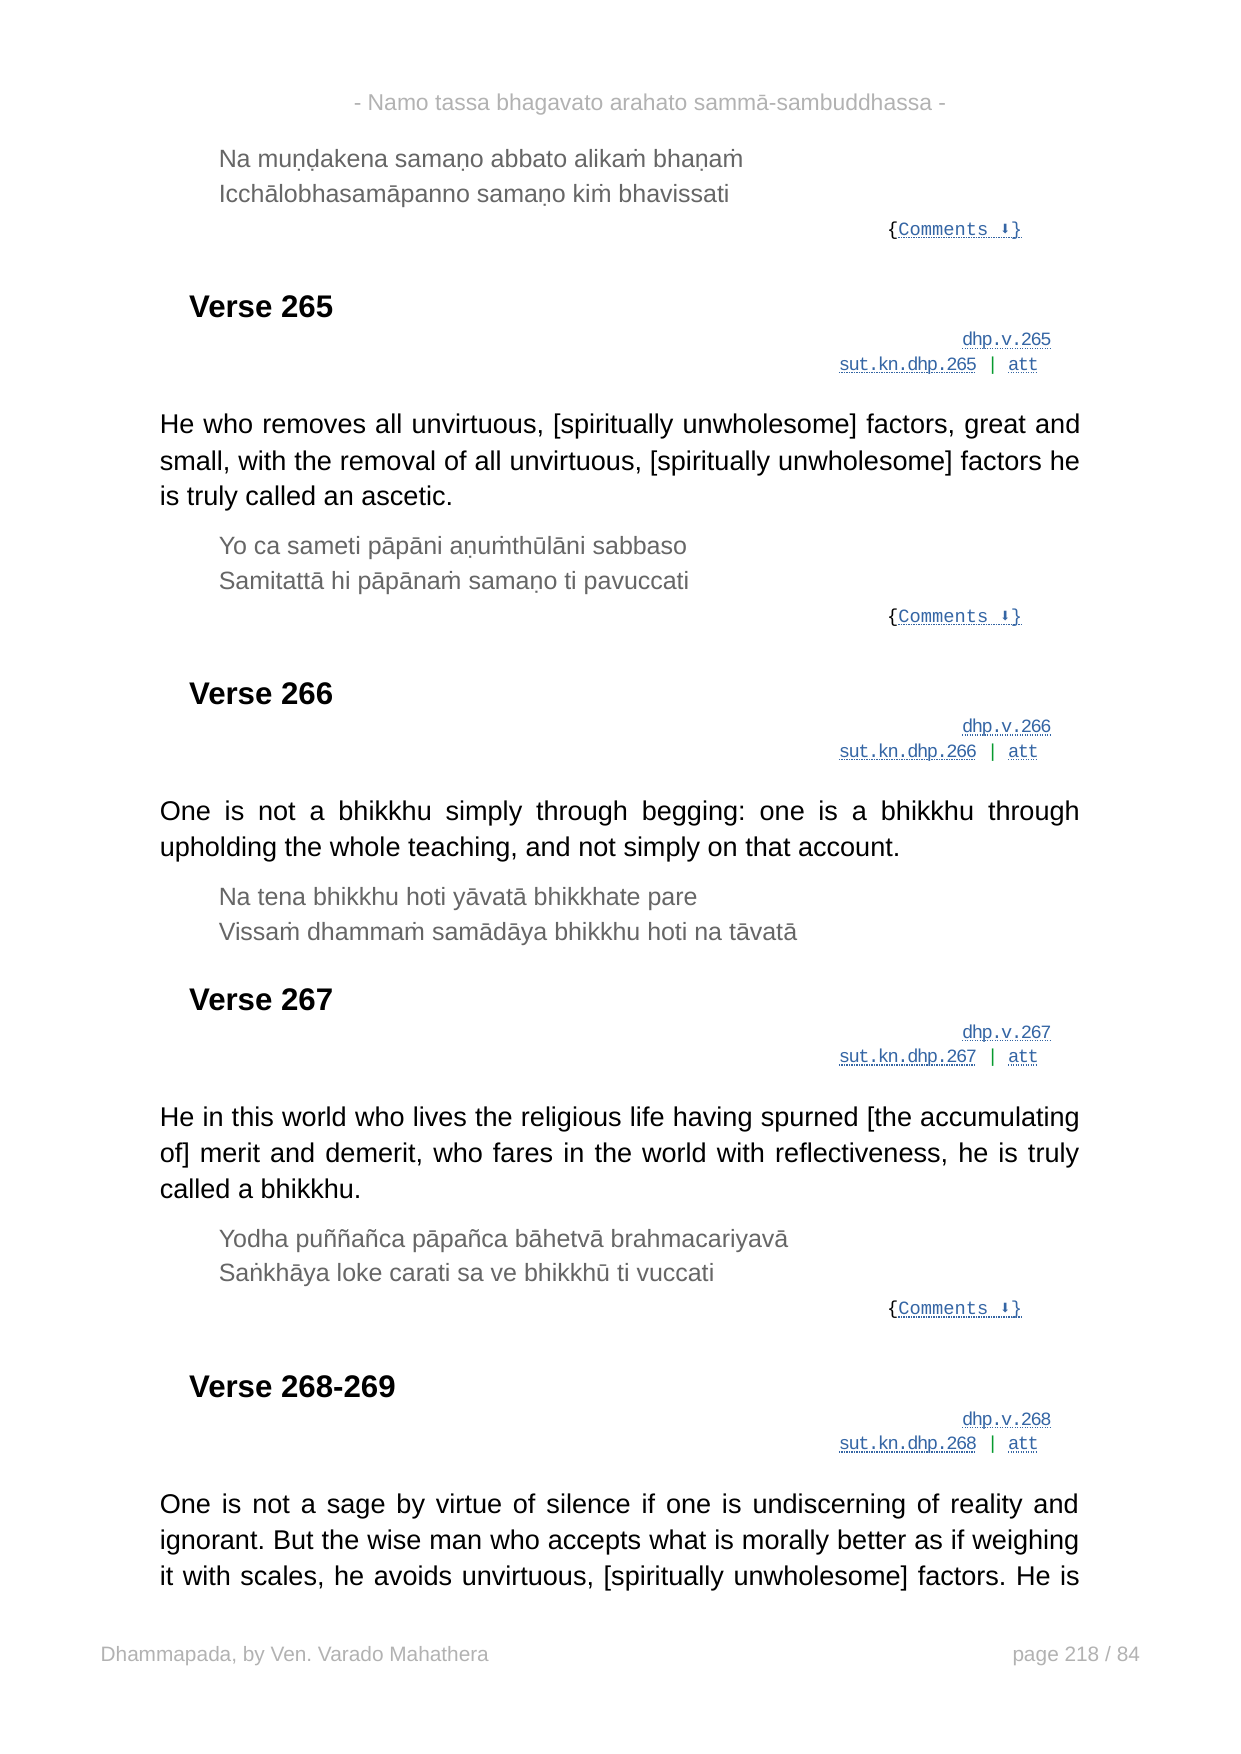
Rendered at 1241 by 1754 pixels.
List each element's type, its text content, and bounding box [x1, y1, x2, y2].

text Vissaṁ dhammaṁ samādāya bhikkhu hoti na tāvatā [218, 917, 1110, 945]
text {Comments ⬇} [159, 220, 1022, 241]
text {Comments ⬇} [159, 606, 1022, 628]
subtitle Verse 268-269 [189, 1368, 1140, 1403]
text dhp.v.267 sut.kn.dhp.267 | att [159, 1023, 1051, 1068]
text He in this world who lives the religious life having spurned [the accumulating of] merit and demerit, who fares in the world with reflectiveness, he is truly called a bhikkhu. [159, 1101, 1081, 1204]
subtitle Verse 266 [189, 675, 1140, 711]
text dhp.v.265 sut.kn.dhp.265 | att [159, 330, 1051, 376]
text One is not a bhikkhu simply through begging: one is a bhikkhu through upholding the whole teaching, and not simply on that account. [159, 795, 1081, 862]
text Yo ca sameti pāpāni aṇuṁthūlāni sabbaso [218, 531, 1110, 560]
text Na muṇḍakena samaṇo abbato alikaṁ bhaṇaṁ [218, 144, 1110, 173]
text Samitattā hi pāpānaṁ samaṇo ti pavuccati [218, 566, 1110, 594]
text One is not a sage by virtue of silence if one is undiscerning of reality and ignorant. But the wise man who accepts what is morally better as if weighing it with scales, he avoids unvirtuous, [spiritually unwholesome] factors. He is [159, 1488, 1081, 1591]
text Icchālobhasamāpanno samaṇo kiṁ bhavissati [218, 179, 1110, 208]
text Saṅkhāya loke carati sa ve bhikkhū ti vuccati [218, 1258, 1110, 1287]
subtitle Verse 267 [189, 981, 1140, 1017]
text dhp.v.266 sut.kn.dhp.266 | att [159, 717, 1051, 763]
text He who removes all unvirtuous, [spiritually unwholesome] factors, great and small, with the removal of all unvirtuous, [spiritually unwholesome] factors he is truly called an ascetic. [159, 408, 1081, 512]
text dhp.v.268 sut.kn.dhp.268 | att [159, 1409, 1051, 1455]
text Yodha puññañca pāpañca bāhetvā brahmacariyavā [218, 1224, 1110, 1252]
subtitle Verse 265 [189, 288, 1140, 324]
text Na tena bhikkhu hoti yāvatā bhikkhate pare [218, 882, 1110, 911]
text {Comments ⬇} [159, 1299, 1022, 1320]
